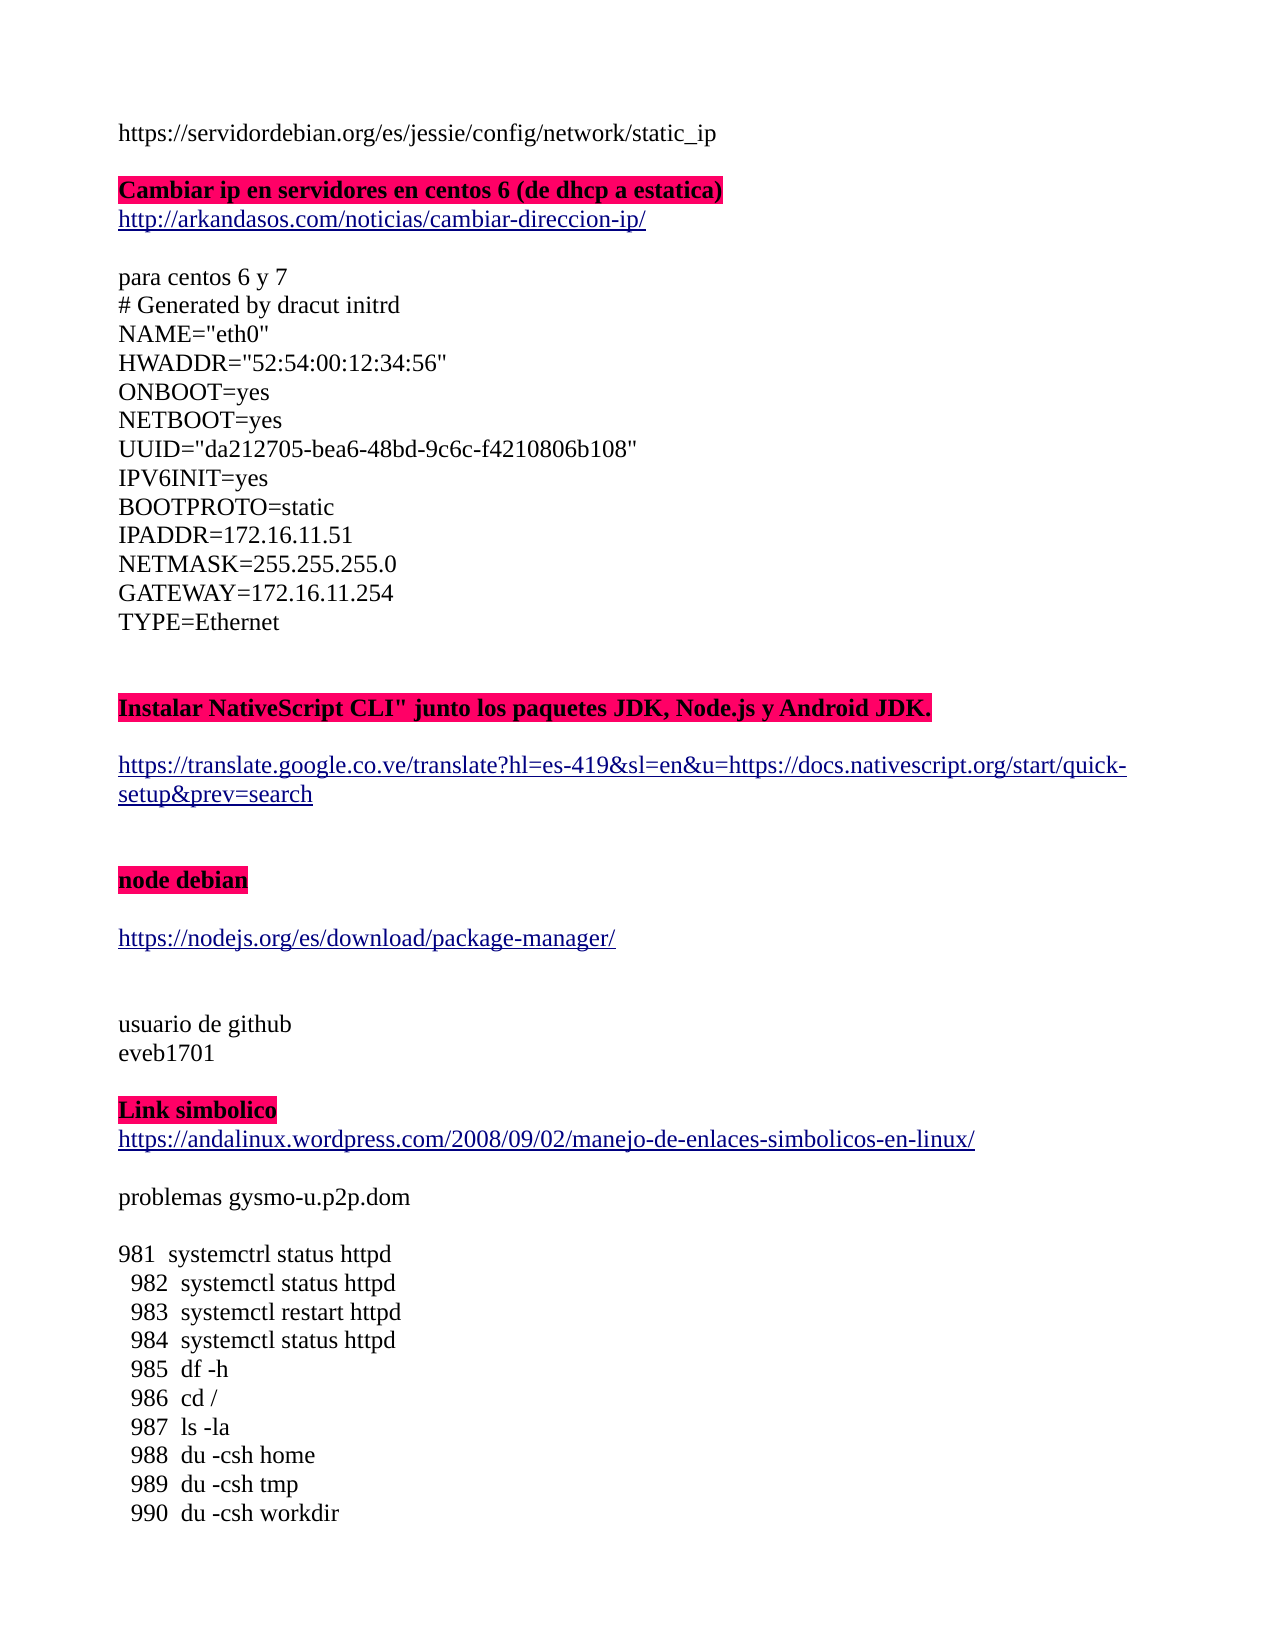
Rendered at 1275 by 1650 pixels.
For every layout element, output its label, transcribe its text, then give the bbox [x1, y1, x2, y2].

text BOOTPROTO=static [118, 492, 1157, 521]
text ONBOOT=yes [118, 377, 1157, 406]
text Link simbolico [118, 1096, 1157, 1124]
text # Generated by dracut initrd [118, 291, 1157, 319]
text http://arkandasos.com/noticias/cambiar-direccion-ip/ [118, 204, 1157, 233]
text UUID="da212705-bea6-48bd-9c6c-f4210806b108" [118, 434, 1157, 463]
text NAME="eth0" [118, 319, 1157, 348]
text 989 du -csh tmp [118, 1469, 1157, 1498]
text eveb1701 [118, 1038, 1157, 1067]
text problemas gysmo-u.p2p.dom [118, 1182, 1157, 1211]
text IPV6INIT=yes [118, 463, 1157, 492]
text https://andalinux.wordpress.com/2008/09/02/manejo-de-enlaces-simbolicos-en-linux/ [118, 1124, 1157, 1153]
text Cambiar ip en servidores en centos 6 (de dhcp a estatica) [118, 176, 1157, 204]
text usuario de github [118, 1009, 1157, 1038]
text node debian [118, 866, 1157, 894]
text 987 ls -la [118, 1412, 1157, 1441]
text 985 df -h [118, 1354, 1157, 1383]
text TYPE=Ethernet [118, 607, 1157, 636]
text 990 du -csh workdir [118, 1498, 1157, 1527]
text NETBOOT=yes [118, 406, 1157, 434]
text Instalar NativeScript CLI" junto los paquetes JDK, Node.js y Android JDK. [118, 693, 1157, 722]
text https://servidordebian.org/es/jessie/config/network/static_ip [118, 118, 1157, 147]
text 982 systemctl status httpd [118, 1268, 1157, 1297]
text 984 systemctl status httpd [118, 1326, 1157, 1354]
text HWADDR="52:54:00:12:34:56" [118, 348, 1157, 377]
text 986 cd / [118, 1383, 1157, 1412]
text 981 systemctrl status httpd [118, 1239, 1157, 1268]
text 988 du -csh home [118, 1441, 1157, 1469]
text para centos 6 y 7 [118, 262, 1157, 291]
text IPADDR=172.16.11.51 [118, 521, 1157, 549]
text 983 systemctl restart httpd [118, 1297, 1157, 1326]
text https://translate.google.co.ve/translate?hl=es-419&sl=en&u=https://docs.nativescript.org/start/quick-setup&prev=search [118, 751, 1157, 808]
text https://nodejs.org/es/download/package-manager/ [118, 923, 1157, 952]
text NETMASK=255.255.255.0 [118, 549, 1157, 578]
text GATEWAY=172.16.11.254 [118, 578, 1157, 607]
